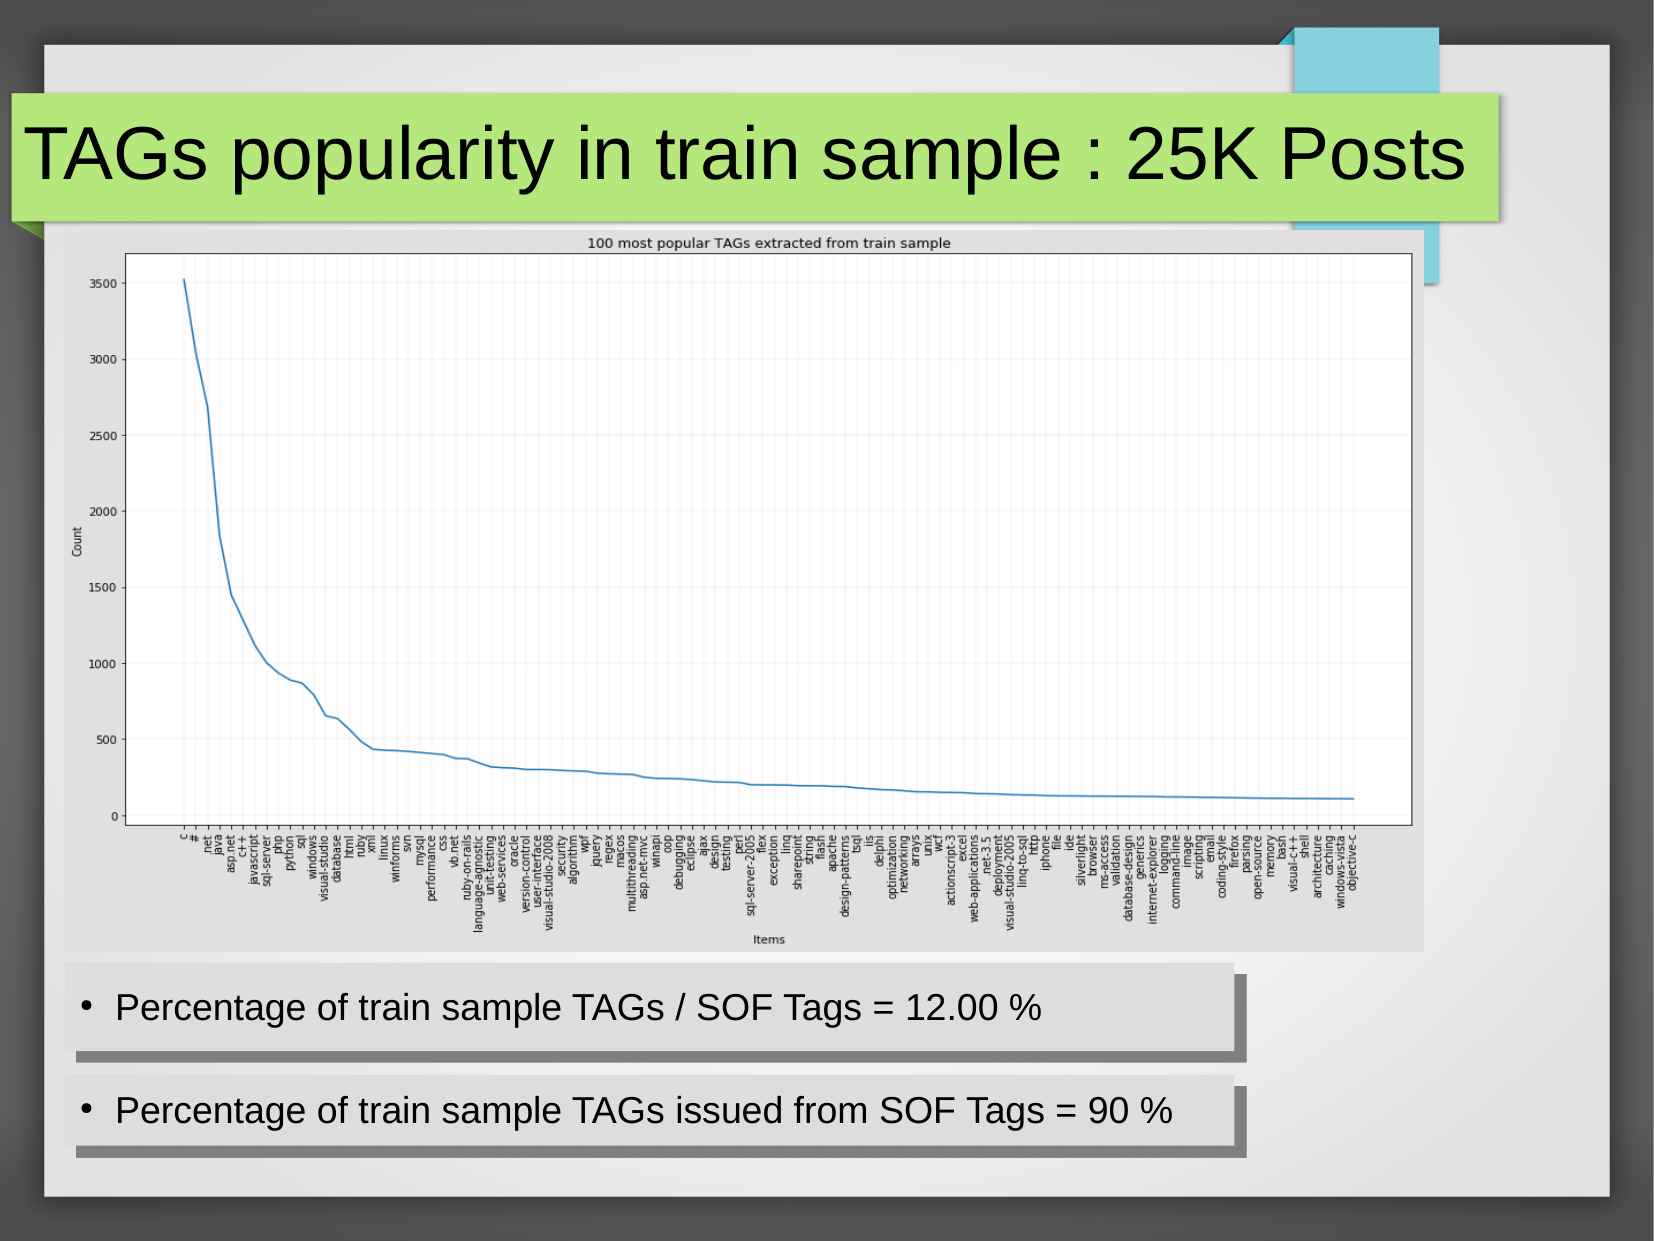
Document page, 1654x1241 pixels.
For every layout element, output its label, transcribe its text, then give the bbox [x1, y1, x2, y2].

title TAGs popularity in train sample : 25K Posts [23, 69, 1512, 238]
text_box Percentage of train sample TAGs / SOF Tags = 12.00 % [64, 962, 1235, 1052]
text_box Percentage of train sample TAGs issued from SOF Tags = 90 % [64, 1074, 1235, 1146]
picture [0, 0, 1654, 1241]
